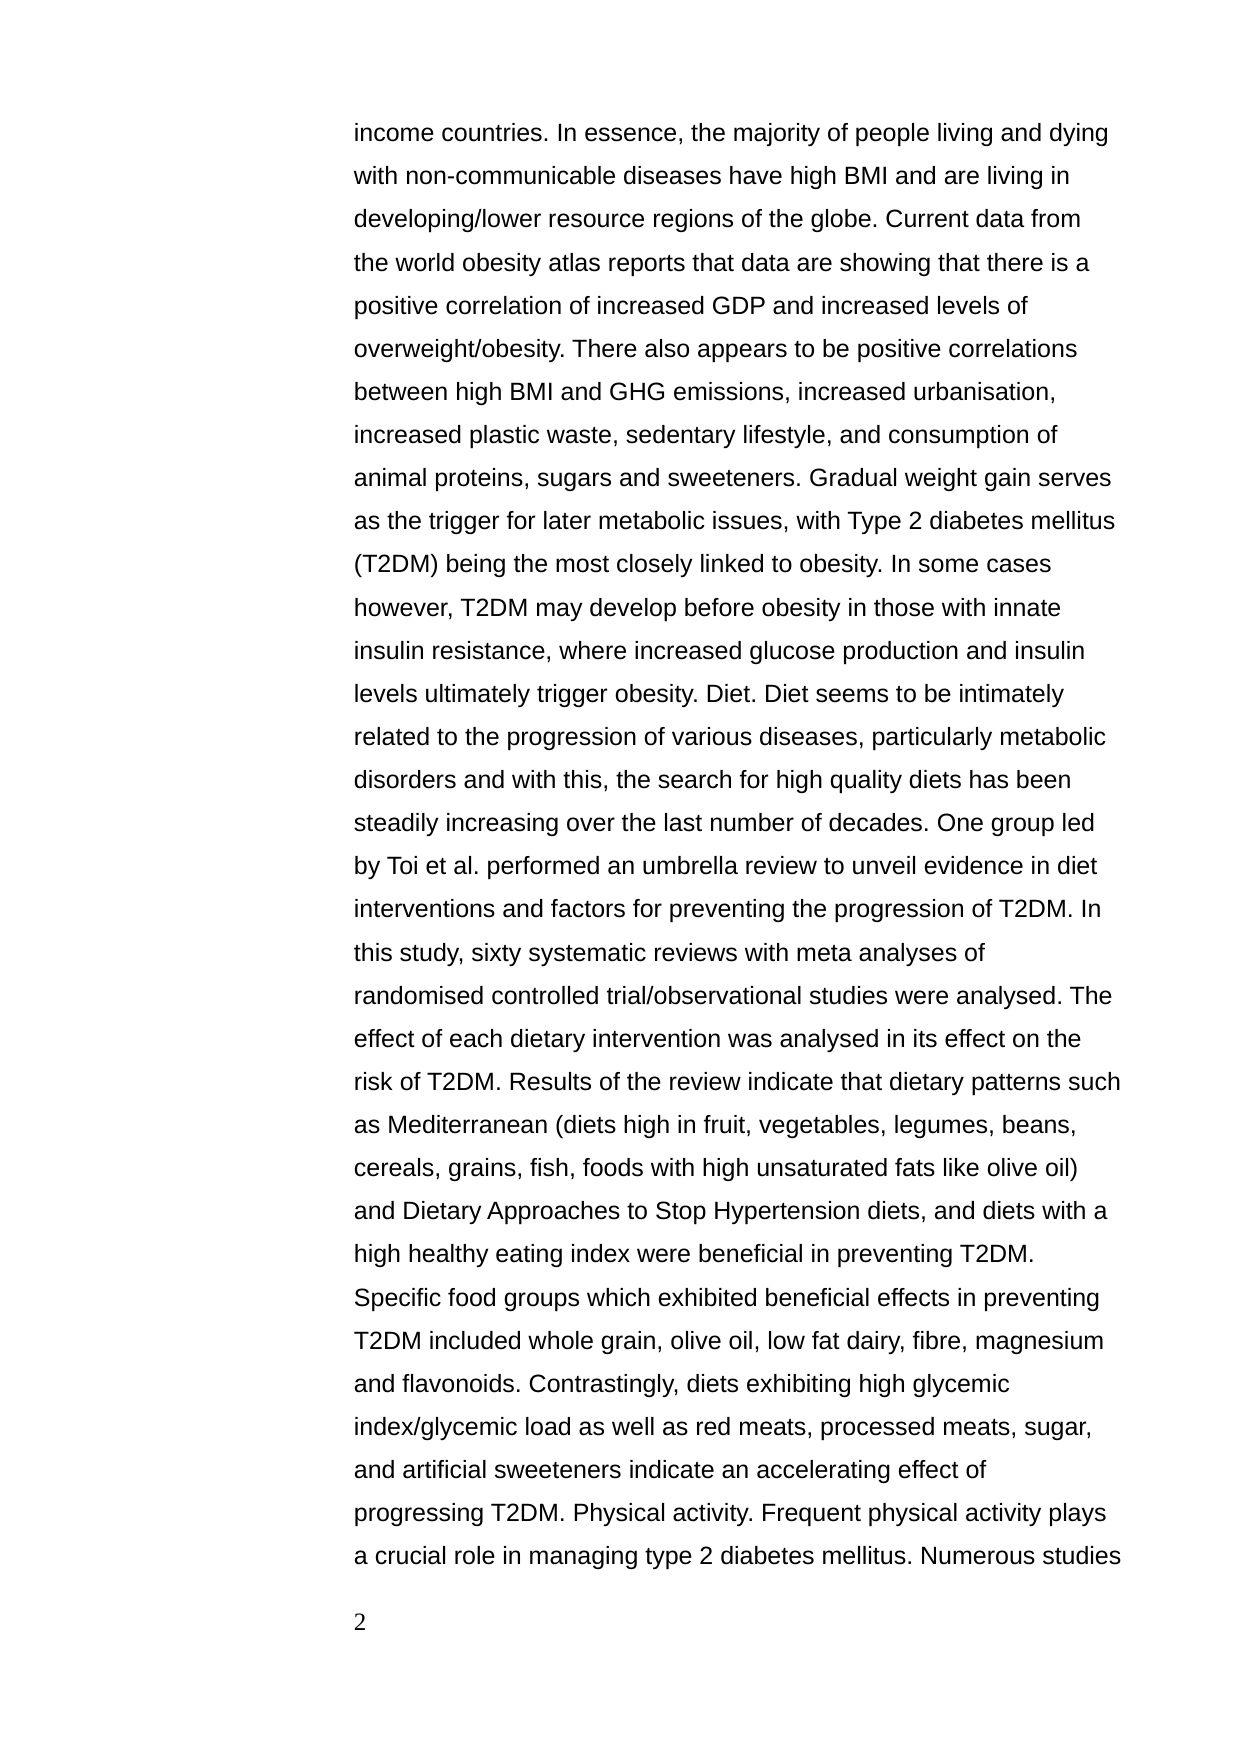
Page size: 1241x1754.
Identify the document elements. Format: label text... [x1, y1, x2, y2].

text income countries. In essence, the majority of people living and dying with non-communicable diseases have high BMI and are living in developing/lower resource regions of the globe. Current data from the world obesity atlas reports that data are showing that there is a positive correlation of increased GDP and increased levels of overweight/obesity. There also appears to be positive correlations between high BMI and GHG emissions, increased urbanisation, increased plastic waste, sedentary lifestyle, and consumption of animal proteins, sugars and sweeteners. Gradual weight gain serves as the trigger for later metabolic issues, with Type 2 diabetes mellitus (T2DM) being the most closely linked to obesity. In some cases however, T2DM may develop before obesity in those with innate insulin resistance, where increased glucose production and insulin levels ultimately trigger obesity. Diet. Diet seems to be intimately related to the progression of various diseases, particularly metabolic disorders and with this, the search for high quality diets has been steadily increasing over the last number of decades. One group led by Toi et al. performed an umbrella review to unveil evidence in diet interventions and factors for preventing the progression of T2DM. In this study, sixty systematic reviews with meta analyses of randomised controlled trial/observational studies were analysed. The effect of each dietary intervention was analysed in its effect on the risk of T2DM. Results of the review indicate that dietary patterns such as Mediterranean (diets high in fruit, vegetables, legumes, beans, cereals, grains, fish, foods with high unsaturated fats like olive oil) and Dietary Approaches to Stop Hypertension diets, and diets with a high healthy eating index were beneficial in preventing T2DM. Specific food groups which exhibited beneficial effects in preventing T2DM included whole grain, olive oil, low fat dairy, fibre, magnesium and flavonoids. Contrastingly, diets exhibiting high glycemic index/glycemic load as well as red meats, processed meats, sugar, and artificial sweeteners indicate an accelerating effect of progressing T2DM. Physical activity. Frequent physical activity plays a crucial role in managing type 2 diabetes mellitus. Numerous studies [354, 118, 1122, 1570]
